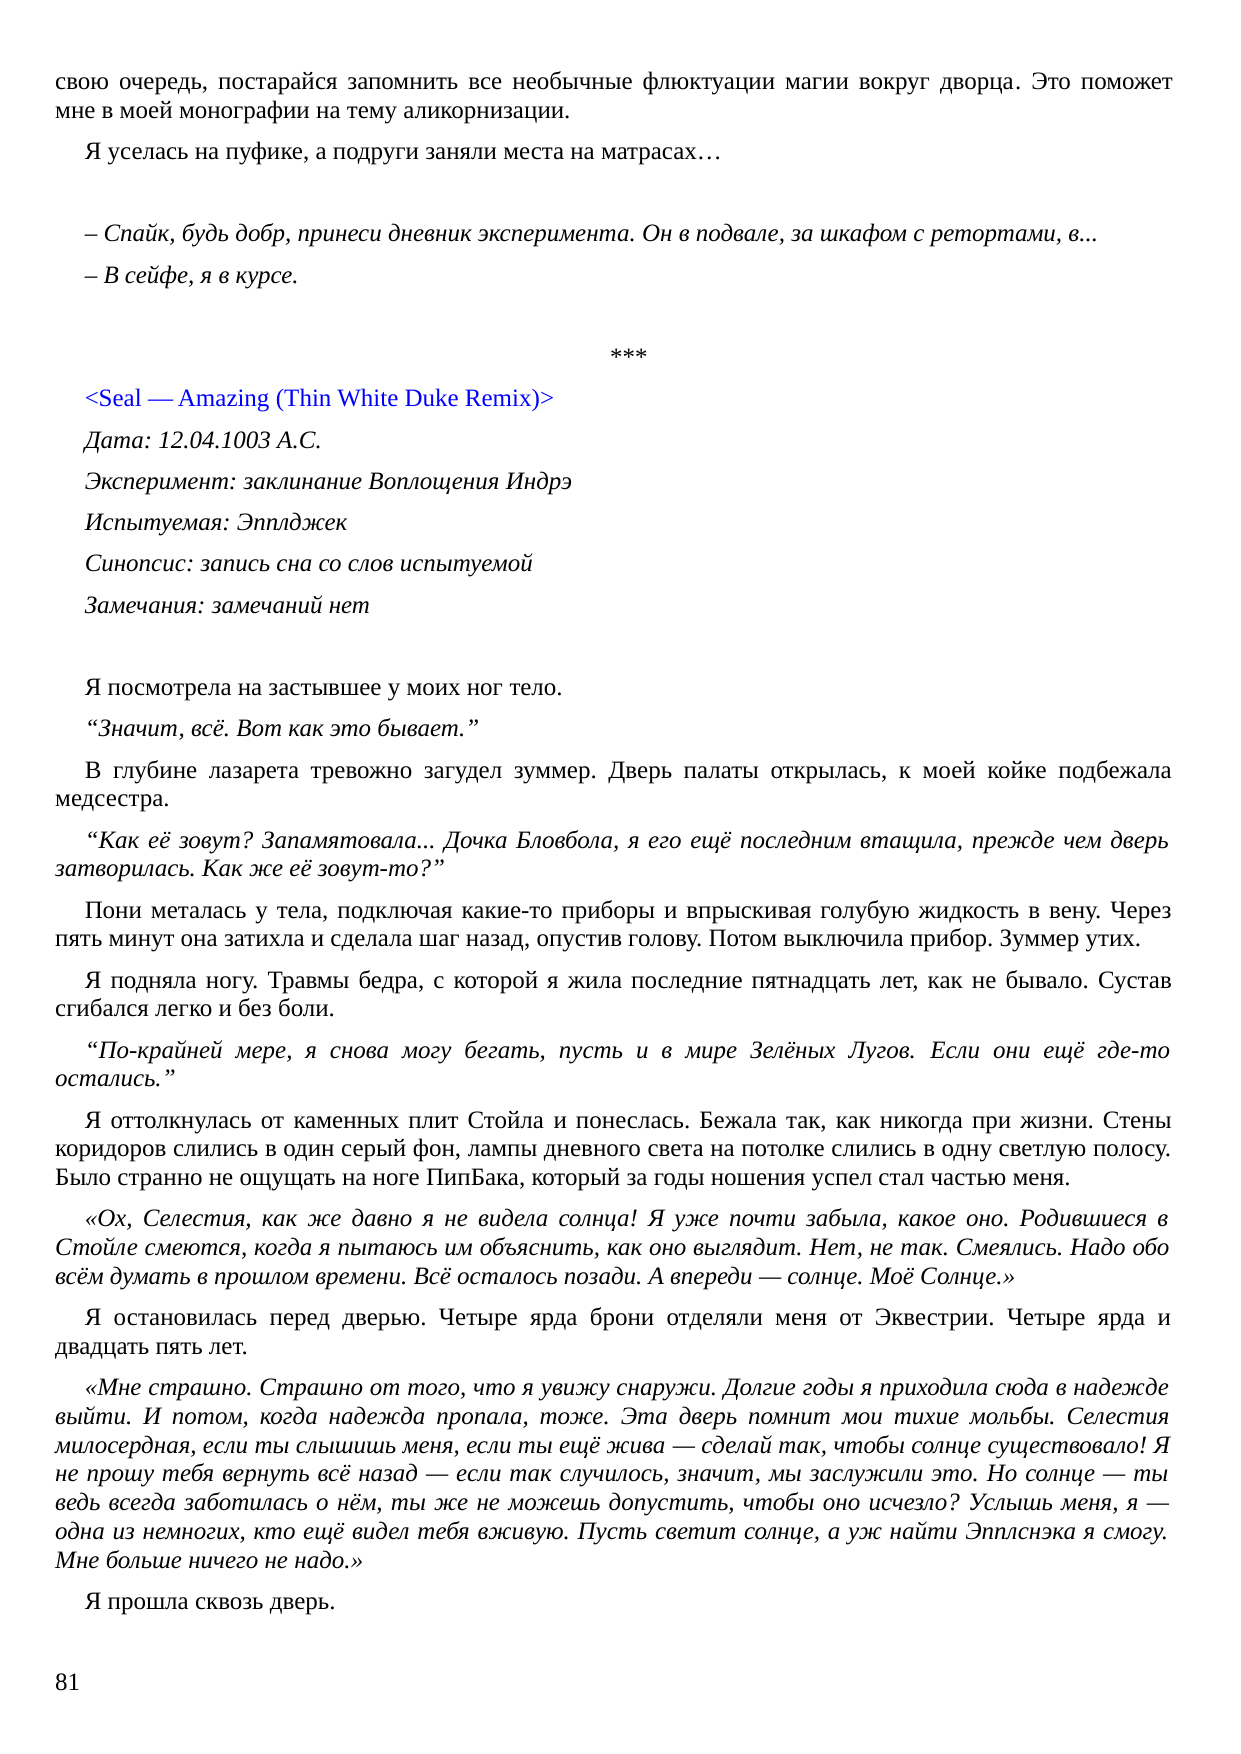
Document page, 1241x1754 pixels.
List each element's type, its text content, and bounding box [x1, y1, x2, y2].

text Я прошла сквозь дверь. [55, 1586, 1173, 1615]
text Дата: 12.04.1003 А.С. [55, 425, 1173, 453]
text Я оттолкнулась от каменных плит Стойла и понеслась. Бежала так, как никогда при жизни. Стены коридоров слились в один серый фон, лампы дневного света на потолке слились в одну светлую полосу. Было странно не ощущать на ноге ПипБака, который за годы ношения успел стал частью меня. [55, 1105, 1173, 1191]
text Я подняла ногу. Травмы бедра, с которой я жила последние пятнадцать лет, как не бывало. Сустав сгибался легко и без боли. [55, 965, 1173, 1022]
text Синопсис: запись сна со слов испытуемой [55, 548, 1173, 577]
text Эксперимент: заклинание Воплощения Индрэ [55, 466, 1173, 495]
text В глубине лазарета тревожно загудел зуммер. Дверь палаты открылась, к моей койке подбежала медсестра. [55, 755, 1173, 812]
text свою очередь, постарайся запомнить все необычные флюктуации магии вокруг дворца. Это поможет мне в моей монографии на тему аликорнизации. [55, 66, 1173, 123]
text *** [55, 342, 1173, 371]
text “По-крайней мере, я снова могу бегать, пусть и в мире Зелёных Лугов. Если они ещё где-то остались.” [55, 1035, 1173, 1092]
text <Seal — Amazing (Thin White Duke Remix)> [55, 383, 1173, 412]
text Замечания: замечаний нет [55, 590, 1173, 618]
text “Значит, всё. Вот как это бывает.” [55, 713, 1173, 742]
text Я остановилась перед дверью. Четыре ярда брони отделяли меня от Эквестрии. Четыре ярда и двадцать пять лет. [55, 1302, 1173, 1360]
text – Спайк, будь добр, принеси дневник эксперимента. Он в подвале, за шкафом с ретортами, в... [55, 218, 1173, 247]
text Испытуемая: Эпплджек [55, 507, 1173, 536]
text Я посмотрела на застывшее у моих ног тело. [55, 672, 1173, 701]
text “Как её зовут? Запамятовала... Дочка Бловбола, я его ещё последним втащила, прежде чем дверь затворилась. Как же её зовут-то?” [55, 825, 1173, 882]
text Пони металась у тела, подключая какие-то приборы и впрыскивая голубую жидкость в вену. Через пять минут она затихла и сделала шаг назад, опустив голову. Потом выключила прибор. Зуммер утих. [55, 895, 1173, 952]
text «Ох, Селестия, как же давно я не видела солнца! Я уже почти забыла, какое оно. Родившиеся в Стойле смеются, когда я пытаюсь им объяснить, как оно выглядит. Нет, не так. Смеялись. Надо обо всём думать в прошлом времени. Всё осталось позади. А впереди — солнце. Моё Солнце.» [55, 1203, 1173, 1290]
text «Мне страшно. Страшно от того, что я увижу снаружи. Долгие годы я приходила сюда в надежде выйти. И потом, когда надежда пропала, тоже. Эта дверь помнит мои тихие мольбы. Селестия милосердная, если ты слышишь меня, если ты ещё жива — сделай так, чтобы солнце существовало! Я не прошу тебя вернуть всё назад — если так случилось, значит, мы заслужили это. Но солнце — ты ведь всегда заботилась о нём, ты же не можешь допустить, чтобы оно исчезло? Услышь меня, я — одна из немногих, кто ещё видел тебя вживую. Пусть светит солнце, а уж найти Эпплснэка я смогу. Мне больше ничего не надо.» [55, 1372, 1173, 1573]
text Я уселась на пуфике, а подруги заняли места на матрасах… [55, 136, 1173, 165]
text – В сейфе, я в курсе. [55, 260, 1173, 288]
